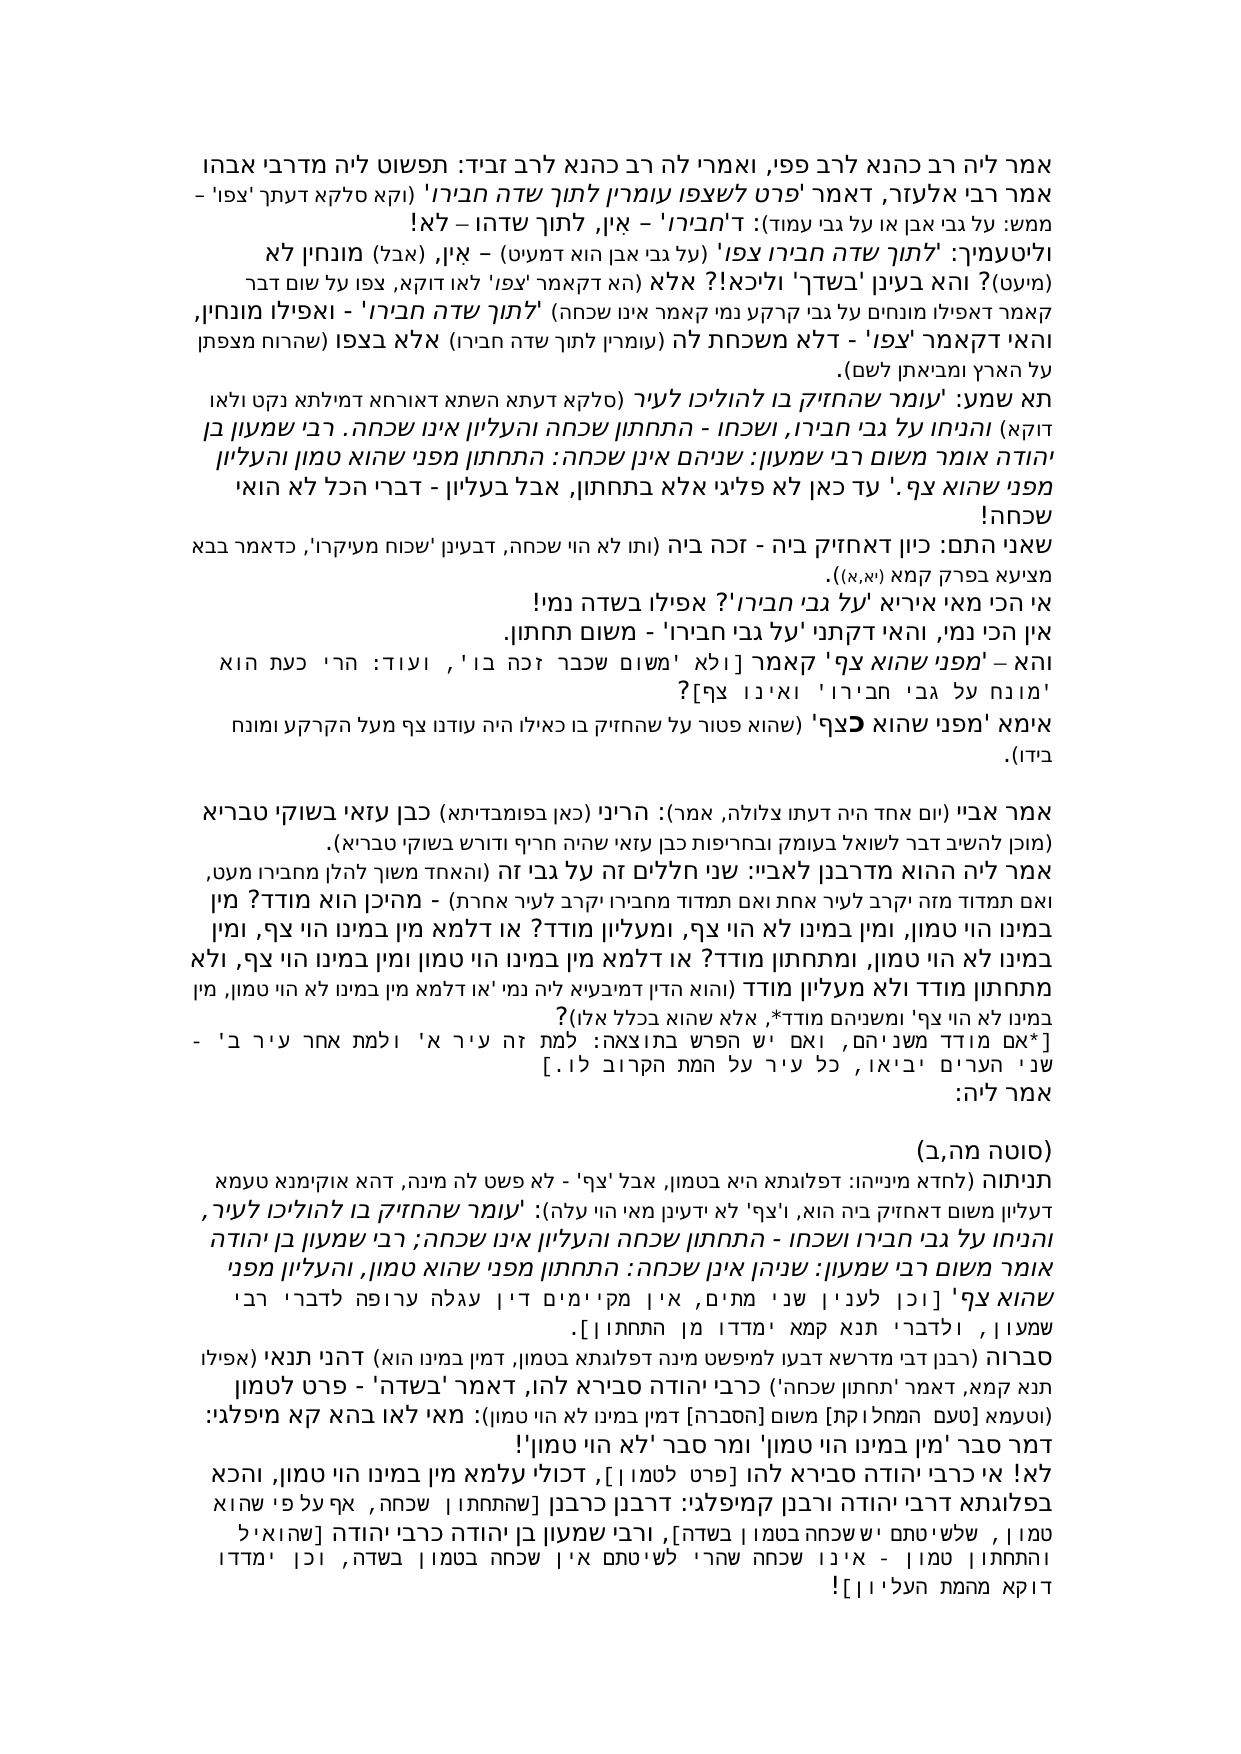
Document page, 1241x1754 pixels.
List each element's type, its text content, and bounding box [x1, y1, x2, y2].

text לא! אי כרבי יהודה סבירא להו [פרט לטמון], דכולי עלמא מין במינו הוי טמון, והכא בפלוגתא דרבי יהודה ורבנן קמיפלגי: דרבנן כרבנן [שהתחתון שכחה, אף על פי שהוא טמון, שלשיטתם יש שכחה בטמון בשדה], ורבי שמעון בן יהודה כרבי יהודה [שהואיל והתחתון טמון - אינו שכחה שהרי לשיטתם אין שכחה בטמון בשדה, וכן ימדדו דוקא מהמת העליון]! [187, 1459, 1053, 1601]
text (סוטה מה,ב) [187, 1137, 1053, 1166]
text אמר ליה: [187, 1079, 1053, 1108]
text סברוה (רבנן דבי מדרשא דבעו למיפשט מינה דפלוגתא בטמון, דמין במינו הוא) דהני תנאי (אפילו תנא קמא, דאמר 'תחתון שכחה') כרבי יהודה סבירא להו, דאמר 'בשדה' - פרט לטמון (וטעמא [טעם המחלוקת] משום [הסברה] דמין במינו לא הוי טמון): מאי לאו בהא קא מיפלגי: דמר סבר 'מין במינו הוי טמון' ומר סבר 'לא הוי טמון'! [187, 1342, 1053, 1459]
text אמר ליה רב כהנא לרב פפי, ואמרי לה רב כהנא לרב זביד: תפשוט ליה מדרבי אבהו אמר רבי אלעזר, דאמר 'פרט לשצפו עומרין לתוך שדה חבירו' (וקא סלקא דעתך 'צפו' – ממש: על גבי אבן או על גבי עמוד): ד'חבירו' – אִין, לתוך שדהו – לא! [187, 150, 1053, 238]
text אי הכי מאי איריא 'על גבי חבירו'? אפילו בשדה נמי! [187, 588, 1053, 617]
text והא – 'מפני שהוא צף' קאמר [ולא 'משום שכבר זכה בו', ועוד: הרי כעת הוא 'מונח על גבי חבירו' ואינו צף]? [187, 647, 1053, 706]
text אין הכי נמי, והאי דקתני 'על גבי חבירו' - משום תחתון. [187, 617, 1053, 647]
text וליטעמיך: 'לתוך שדה חבירו צפו' (על גבי אבן הוא דמעיט) – אִין, (אבל) מונחין לא (מיעט)? והא בעינן 'בשדך' וליכא!? אלא (הא דקאמר 'צפו' לאו דוקא, צפו על שום דבר קאמר דאפילו מונחים על גבי קרקע נמי קאמר אינו שכחה) 'לתוך שדה חבירו' - ואפילו מונחין, והאי דקאמר 'צפו' - דלא משכחת לה (עומרין לתוך שדה חבירו) אלא בצפו (שהרוח מצפתן על הארץ ומביאתן לשם). [187, 238, 1053, 384]
text אימא 'מפני שהוא כצף' (שהוא פטור על שהחזיק בו כאילו היה עודנו צף מעל הקרקע ומונח בידו). [187, 706, 1053, 769]
text תניתוה (לחדא מינייהו: דפלוגתא היא בטמון, אבל 'צף' - לא פשט לה מינה, דהא אוקימנא טעמא דעליון משום דאחזיק ביה הוא, ו'צף' לא ידעינן מאי הוי עלה): 'עומר שהחזיק בו להוליכו לעיר, והניחו על גבי חבירו ושכחו - התחתון שכחה והעליון אינו שכחה; רבי שמעון בן יהודה אומר משום רבי שמעון: שניהן אינן שכחה: התחתון מפני שהוא טמון, והעליון מפני שהוא צף' [וכן לענין שני מתים, אין מקיימים דין עגלה ערופה לדברי רבי שמעון, ולדברי תנא קמא ימדדו מן התחתון]. [187, 1166, 1053, 1342]
text תא שמע: 'עומר שהחזיק בו להוליכו לעיר (סלקא דעתא השתא דאורחא דמילתא נקט ולאו דוקא) והניחו על גבי חבירו, ושכחו - התחתון שכחה והעליון אינו שכחה. רבי שמעון בן יהודה אומר משום רבי שמעון: שניהם אינן שכחה: התחתון מפני שהוא טמון והעליון מפני שהוא צף.' עד כאן לא פליגי אלא בתחתון, אבל בעליון - דברי הכל לא הואי שכחה! [187, 384, 1053, 530]
text אמר ליה ההוא מדרבנן לאביי: שני חללים זה על גבי זה (והאחד משוך להלן מחבירו מעט, ואם תמדוד מזה יקרב לעיר אחת ואם תמדוד מחבירו יקרב לעיר אחרת) - מהיכן הוא מודד? מין במינו הוי טמון, ומין במינו לא הוי צף, ומעליון מודד? או דלמא מין במינו הוי צף, ומין במינו לא הוי טמון, ומתחתון מודד? או דלמא מין במינו הוי טמון ומין במינו הוי צף, ולא מתחתון מודד ולא מעליון מודד (והוא הדין דמיבעיא ליה נמי 'או דלמא מין במינו לא הוי טמון, מין במינו לא הוי צף' ומשניהם מודד*, אלא שהוא בכלל אלו)? [187, 856, 1053, 1031]
text שאני התם: כיון דאחזיק ביה - זכה ביה (ותו לא הוי שכחה, דבעינן 'שכוח מעיקרו', כדאמר בבא מציעא בפרק קמא (יא,א)). [187, 530, 1053, 588]
text [*אם מודד משניהם, ואם יש הפרש בתוצאה: למת זה עיר א' ולמת אחר עיר ב' - שני הערים יביאו, כל עיר על המת הקרוב לו.] [187, 1031, 1053, 1079]
text אמר אביי (יום אחד היה דעתו צלולה, אמר): הריני (כאן בפומבדיתא) כבן עזאי בשוקי טבריא (מוכן להשיב דבר לשואל בעומק ובחריפות כבן עזאי שהיה חריף ודורש בשוקי טבריא). [187, 798, 1053, 856]
